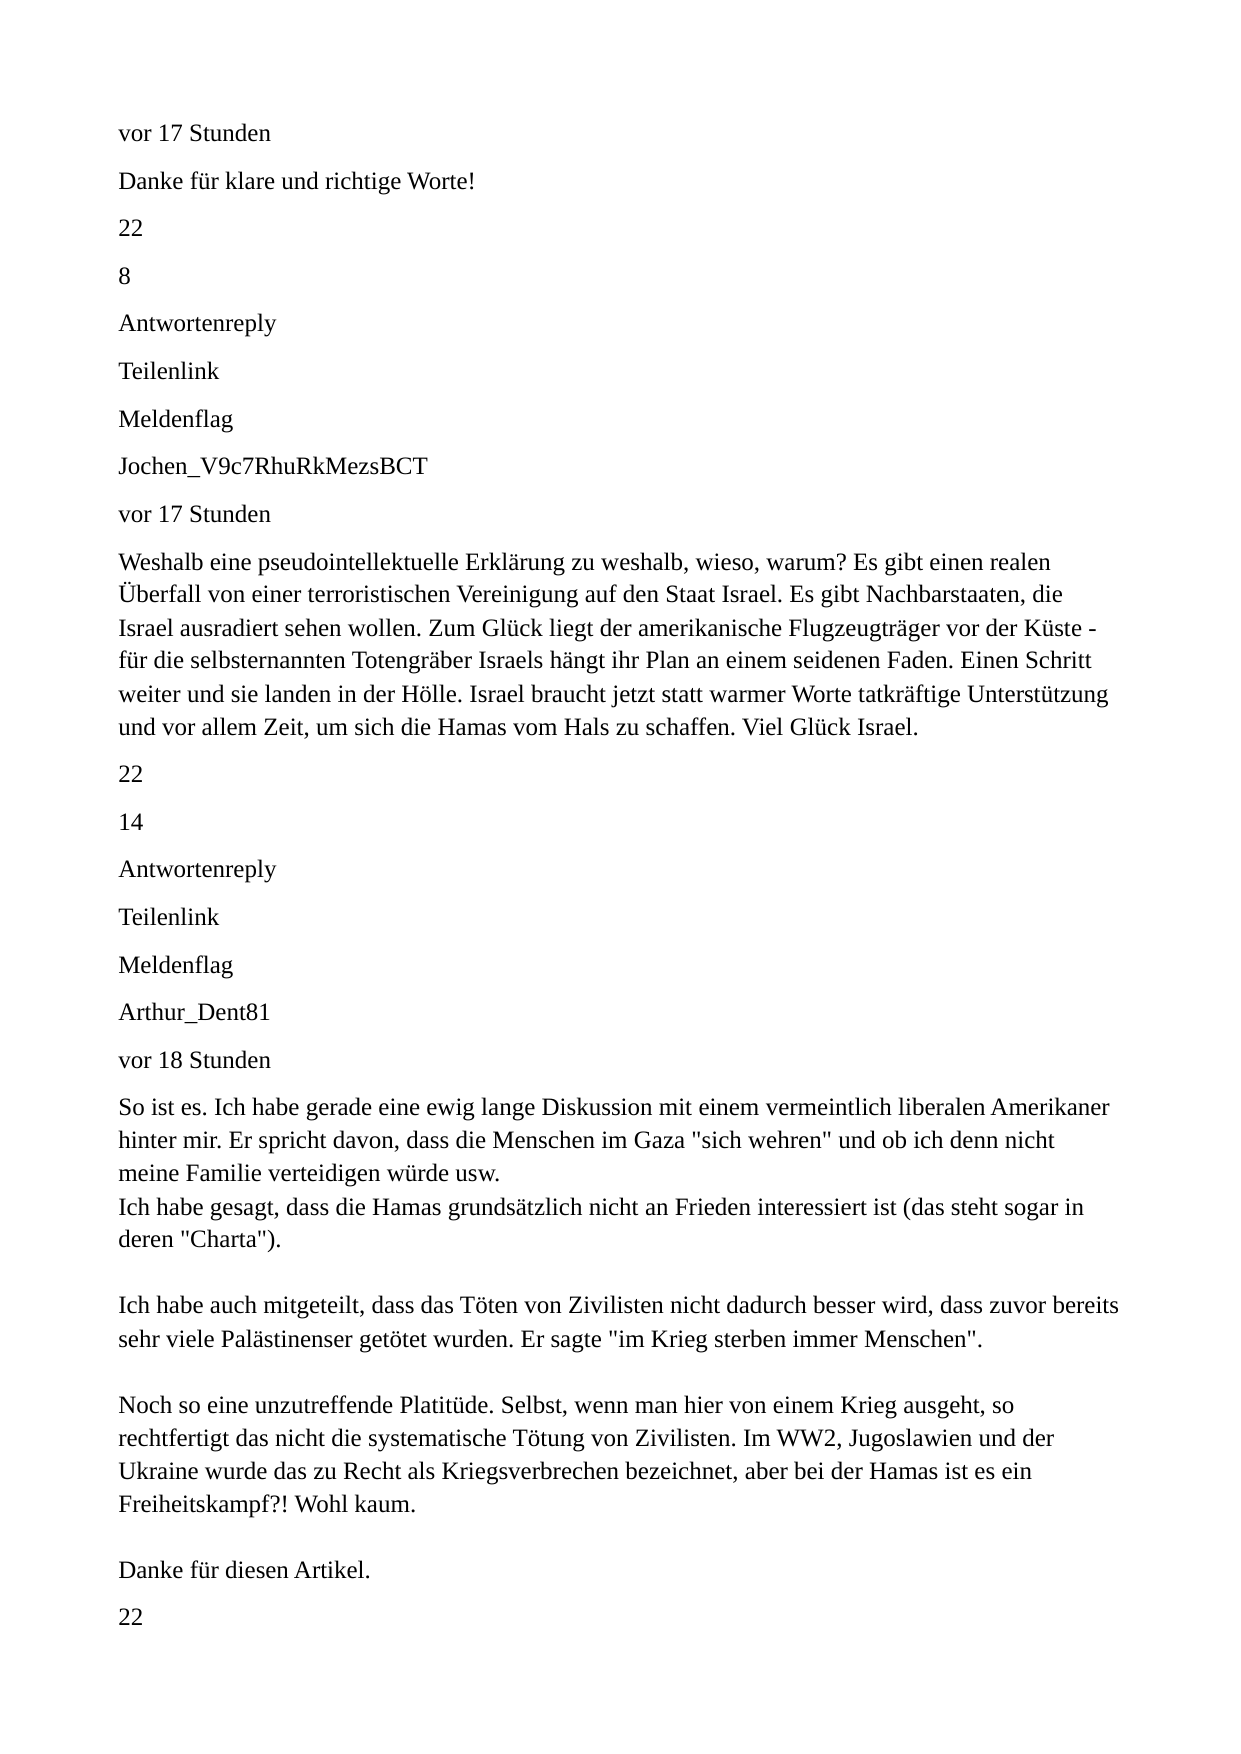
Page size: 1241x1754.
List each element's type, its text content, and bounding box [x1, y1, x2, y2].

text vor 17 Stunden [118, 118, 1122, 147]
text Jochen_V9c7RhuRkMezsBCT [118, 451, 1122, 480]
text Teilenlink [118, 902, 1122, 931]
text vor 17 Stunden [118, 499, 1122, 528]
text Antwortenreply [118, 308, 1122, 337]
text Arthur_Dent81 [118, 997, 1122, 1026]
text 14 [118, 807, 1122, 836]
text Danke für klare und richtige Worte! [118, 166, 1122, 194]
text 8 [118, 261, 1122, 290]
text Weshalb eine pseudointellektuelle Erklärung zu weshalb, wieso, warum? Es gibt einen realen Überfall von einer terroristischen Vereinigung auf den Staat Israel. Es gibt Nachbarstaaten, die Israel ausradiert sehen wollen. Zum Glück liegt der amerikanische Flugzeugträger vor der Küste - für die selbsternannten Totengräber Israels hängt ihr Plan an einem seidenen Faden. Einen Schritt weiter und sie landen in der Hölle. Israel braucht jetzt statt warmer Worte tatkräftige Unterstützung und vor allem Zeit, um sich die Hamas vom Hals zu schaffen. Viel Glück Israel. [118, 547, 1122, 740]
text Teilenlink [118, 356, 1122, 385]
text So ist es. Ich habe gerade eine ewig lange Diskussion mit einem vermeintlich liberalen Amerikaner hinter mir. Er spricht davon, dass die Menschen im Gaza "sich wehren" und ob ich denn nicht meine Familie verteidigen würde usw. Ich habe gesagt, dass die Hamas grundsätzlich nicht an Frieden interessiert ist (das steht sogar in deren "Charta"). Ich habe auch mitgeteilt, dass das Töten von Zivilisten nicht dadurch besser wird, dass zuvor bereits sehr viele Palästinenser getötet wurden. Er sagte "im Krieg sterben immer Menschen". Noch so eine unzutreffende Platitüde. Selbst, wenn man hier von einem Krieg ausgeht, so rechtfertigt das nicht die systematische Tötung von Zivilisten. Im WW2, Jugoslawien und der Ukraine wurde das zu Recht als Kriegsverbrechen bezeichnet, aber bei der Hamas ist es ein Freiheitskampf?! Wohl kaum. Danke für diesen Artikel. [118, 1092, 1122, 1583]
text 22 [118, 1602, 1122, 1631]
text vor 18 Stunden [118, 1045, 1122, 1074]
text Meldenflag [118, 404, 1122, 432]
text Antwortenreply [118, 854, 1122, 883]
text 22 [118, 213, 1122, 242]
text 22 [118, 759, 1122, 788]
text Meldenflag [118, 950, 1122, 978]
